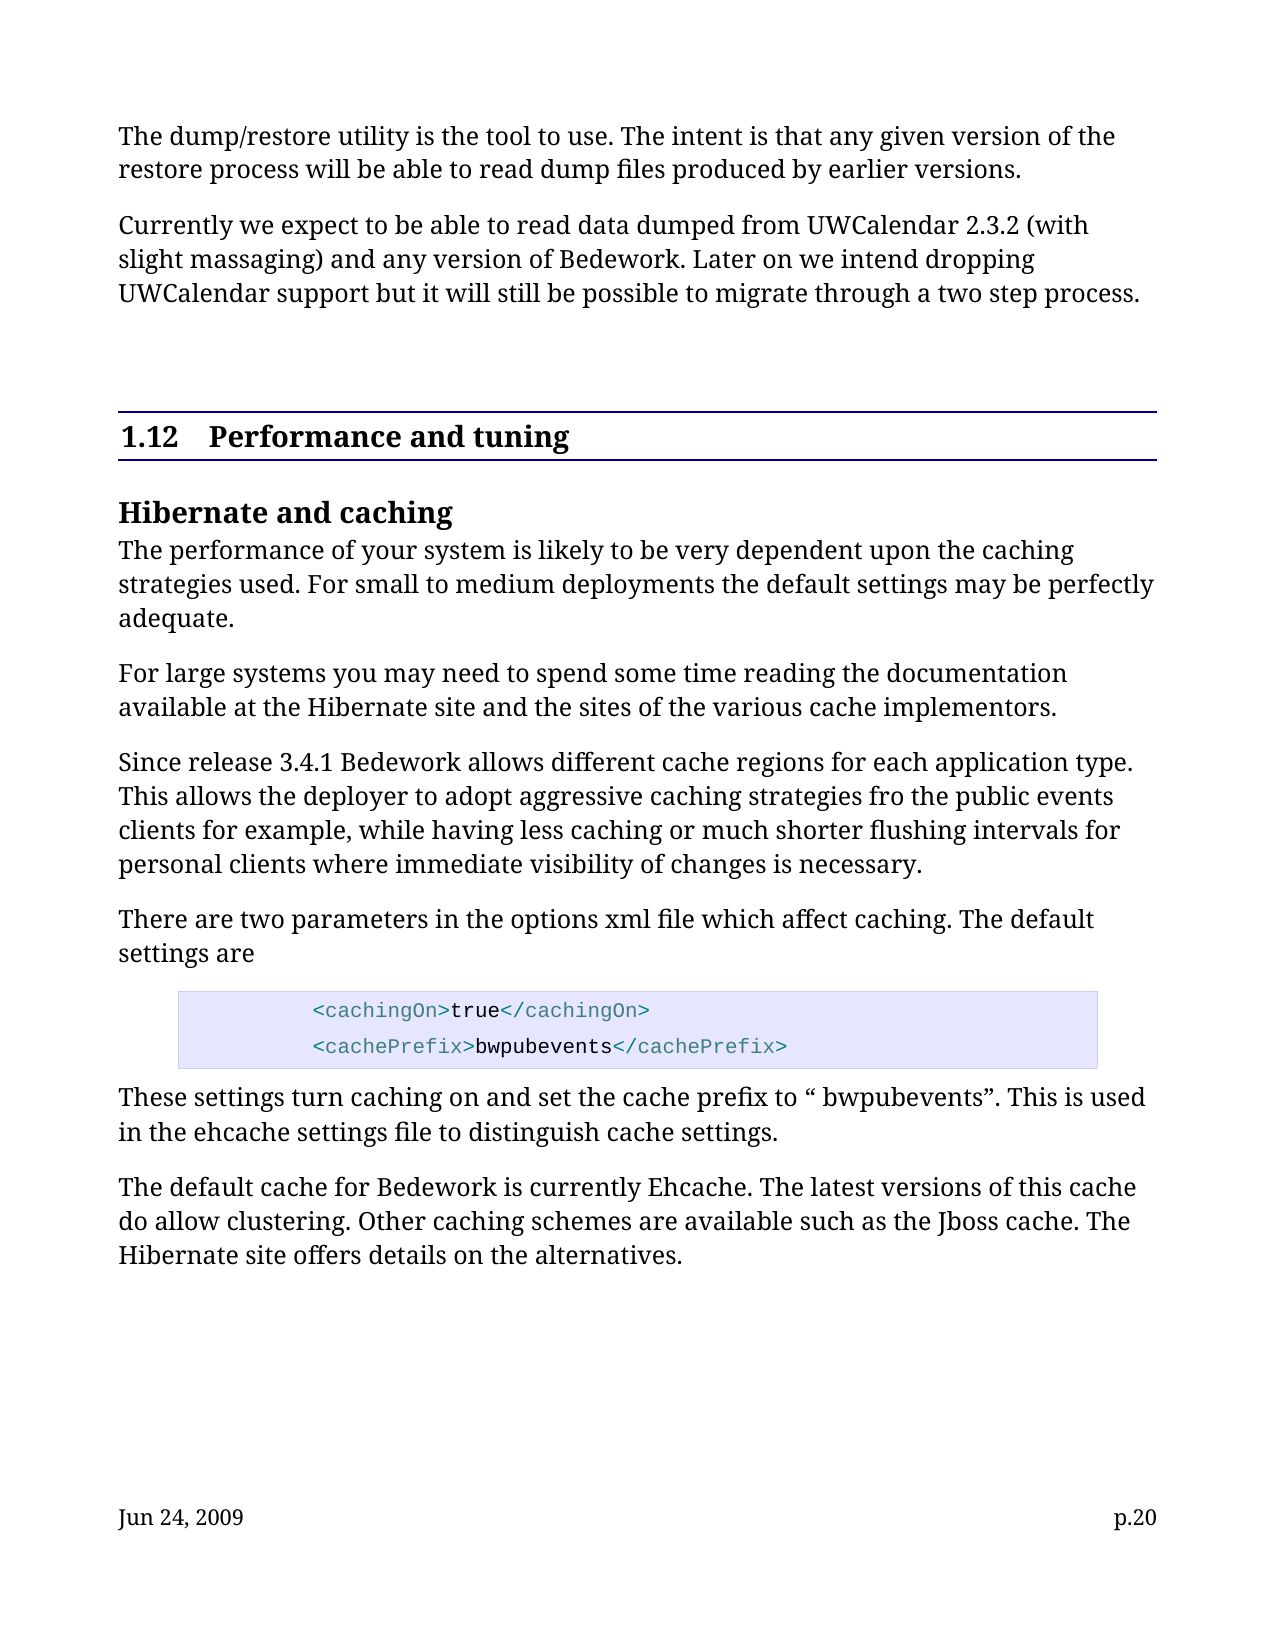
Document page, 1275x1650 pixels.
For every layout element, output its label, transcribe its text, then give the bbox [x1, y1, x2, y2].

subtitle Hibernate and caching [118, 493, 1157, 532]
text The default cache for Bedework is currently Ehcache. The latest versions of this cache do allow clustering. Other caching schemes are available such as the Jboss cache. The Hibernate site offers details on the alternatives. [118, 1169, 1157, 1271]
text There are two parameters in the options xml file which affect caching. The default settings are [118, 902, 1157, 970]
text The performance of your system is likely to be very dependent upon the caching strategies used. For small to medium deployments the default settings may be perfectly adequate. [118, 532, 1157, 634]
text For large systems you may need to spend some time reading the documentation available at the Hibernate site and the sites of the various cache implementors. [118, 656, 1157, 724]
text <cachePrefix>bwpubevents</cachePrefix> [179, 1027, 1097, 1068]
subtitle Performance and tuning [118, 413, 1157, 459]
text These settings turn caching on and set the cache prefix to “ bwpubevents”. This is used in the ehcache settings file to distinguish cache settings. [118, 1080, 1157, 1148]
text <cachingOn>true</cachingOn> [179, 992, 1097, 1024]
text Currently we expect to be able to read data dumped from UWCalendar 2.3.2 (with slight massaging) and any version of Bedework. Later on we intend dropping UWCalendar support but it will still be possible to migrate through a two step process. [118, 207, 1157, 309]
text Since release 3.4.1 Bedework allows different cache regions for each application type. This allows the deployer to adopt aggressive caching strategies fro the public events clients for example, while having less caching or much shorter flushing intervals for personal clients where immediate visibility of changes is necessary. [118, 745, 1157, 881]
text The dump/restore utility is the tool to use. The intent is that any given version of the restore process will be able to read dump files produced by earlier versions. [118, 118, 1157, 186]
